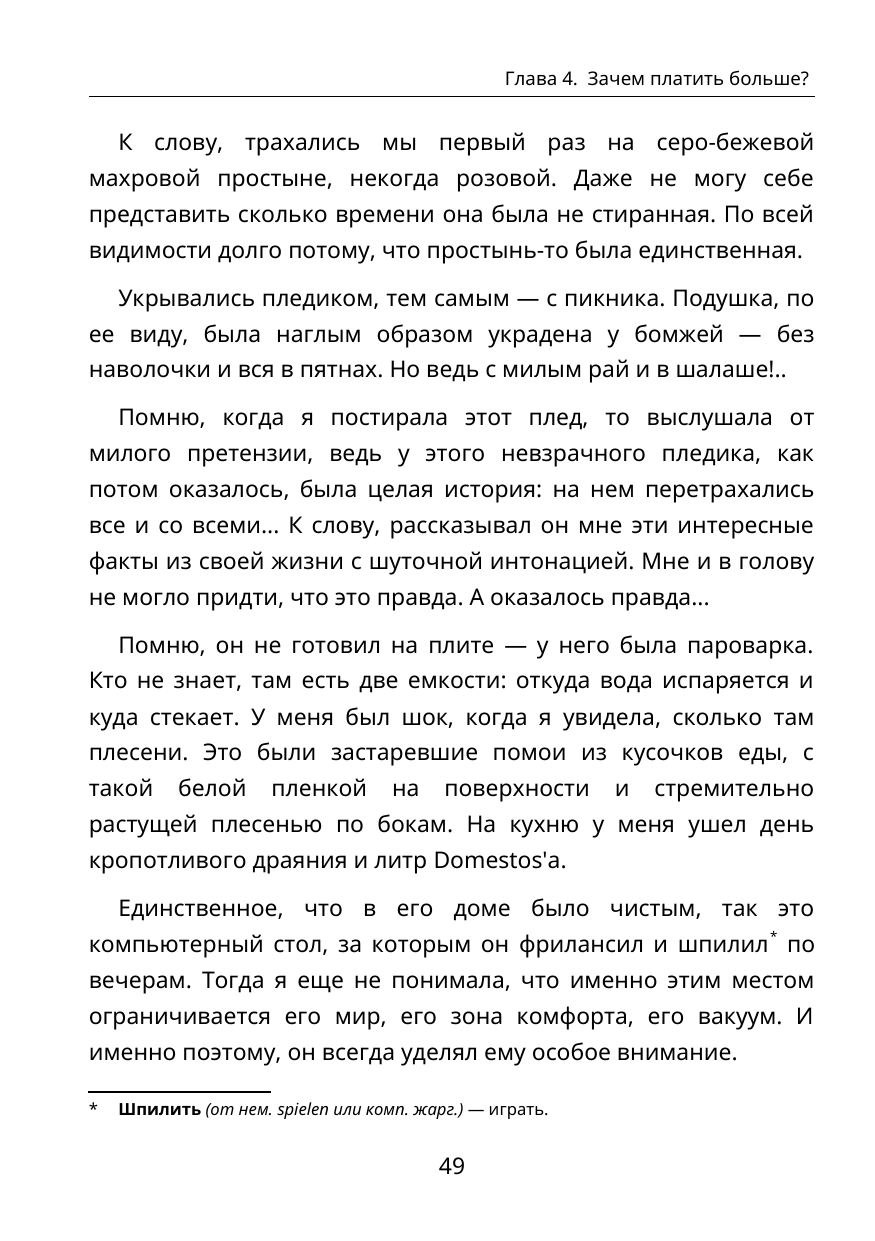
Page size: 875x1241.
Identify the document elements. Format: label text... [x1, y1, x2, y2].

text Единственное, что в его доме было чистым, так это компьютерный стол, за которым он фрилансил и шпилил по вечерам. Тогда я еще не понимала, что именно этим местом ограничивается его мир, его зона комфорта, его вакуум. И именно поэтому, он всегда уделял ему особое внимание. [88, 892, 815, 1067]
text К слову, трахались мы первый раз на серо-бежевой махровой простыне, некогда розовой. Даже не могу себе представить сколько времени она была не стиранная. По всей видимости долго потому, что простынь-то была единственная. [88, 126, 815, 265]
text Шпилить (от нем. spielen или комп. жарг.) — играть. [88, 1098, 815, 1120]
text Помню, он не готовил на плите — у него была пароварка. Кто не знает, там есть две емкости: откуда вода испаряется и куда стекает. У меня был шок, когда я увидела, сколько там плесени. Это были застаревшие помои из кусочков еды, с такой белой пленкой на поверхности и стремительно растущей плесенью по бокам. На кухню у меня ушел день кропотливого драяния и литр Domestos'а. [88, 628, 815, 875]
text Помню, когда я постирала этот плед, то выслушала от милого претензии, ведь у этого невзрачного пледика, как потом оказалось, была целая история: на нем перетрахались все и со всеми... К слову, рассказывал он мне эти интересные факты из своей жизни с шуточной интонацией. Мне и в голову не могло придти, что это правда. А оказалось правда... [88, 401, 815, 612]
text Укрывались пледиком, тем самым — с пикника. Подушка, по ее виду, была наглым образом украдена у бомжей — без наволочки и вся в пятнах. Но ведь с милым рай и в шалаше!.. [88, 282, 815, 385]
